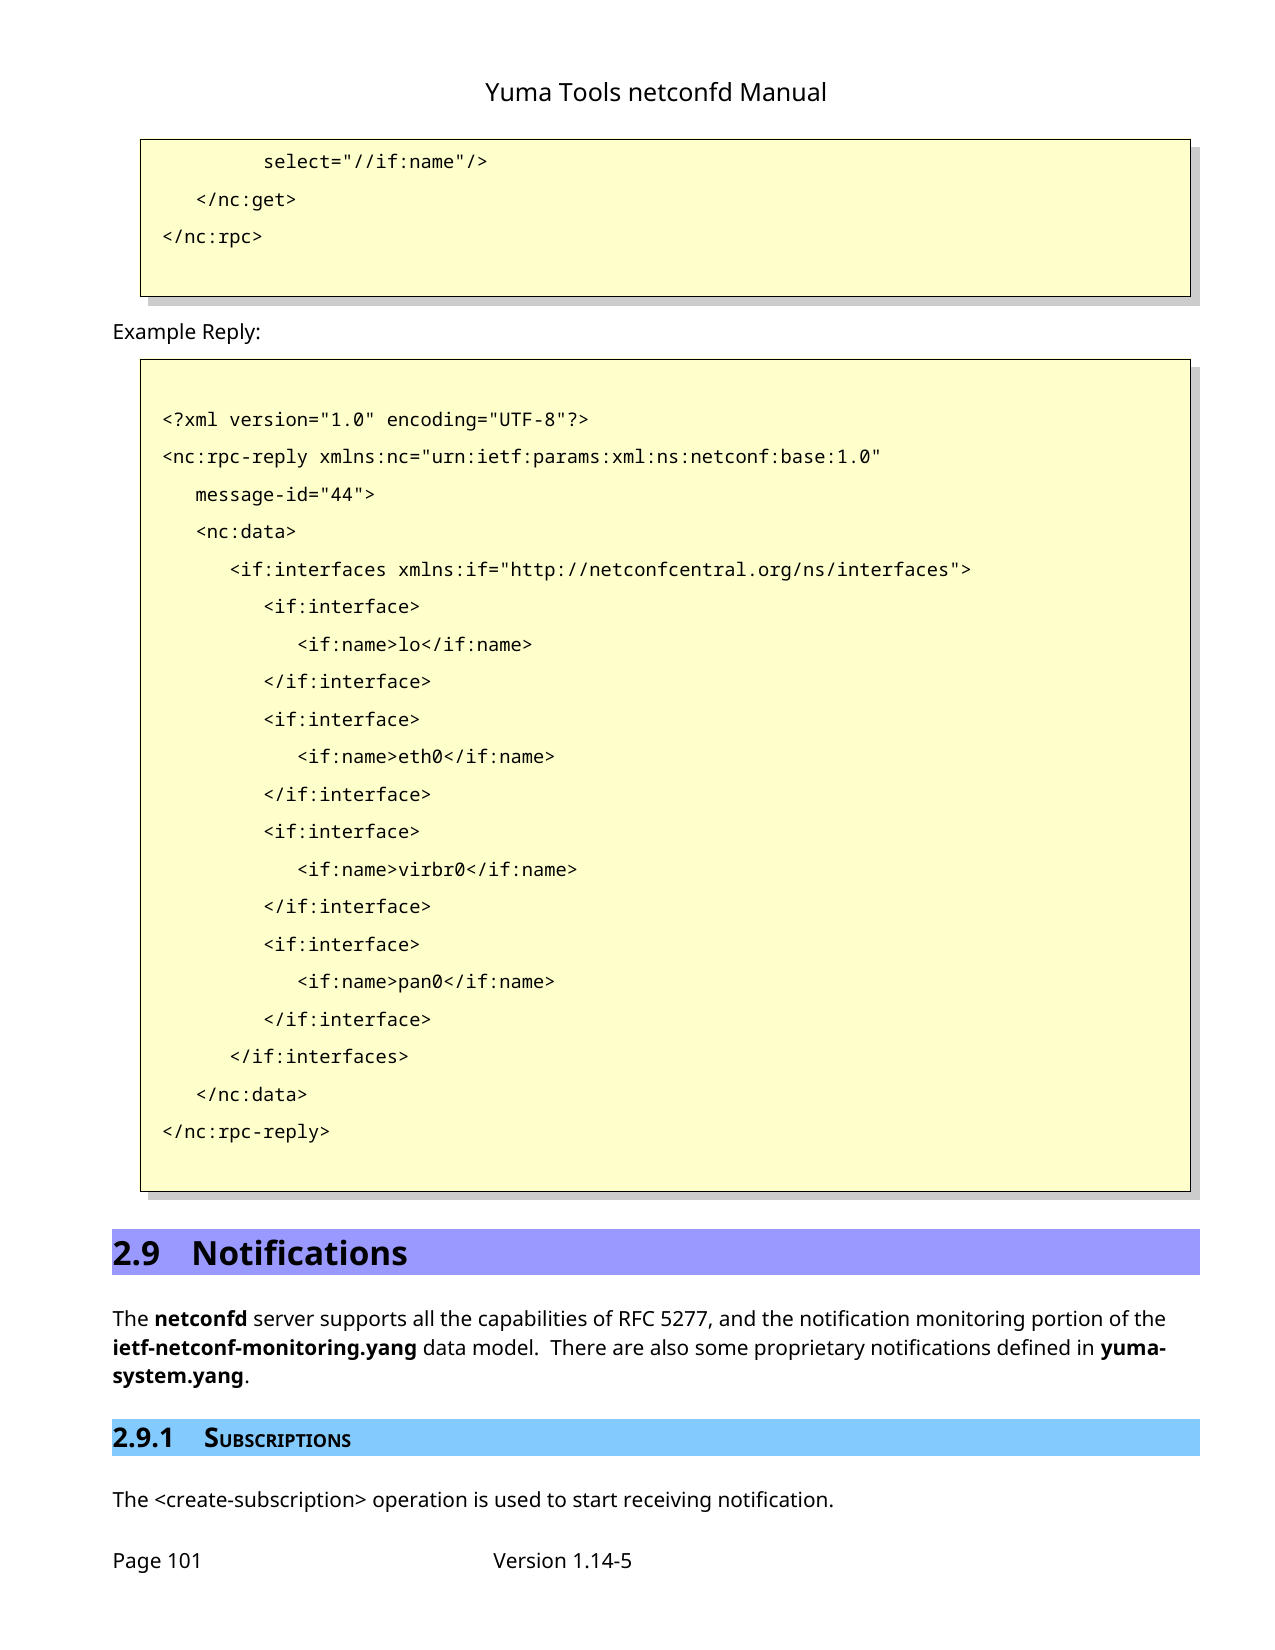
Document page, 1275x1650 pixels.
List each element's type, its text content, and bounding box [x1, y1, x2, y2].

text <?xml version="1.0" encoding="UTF-8"?> [141, 396, 1190, 431]
text <if:interface> [141, 696, 1190, 731]
text </if:interfaces> [141, 1033, 1190, 1069]
text <if:name>eth0</if:name> [141, 733, 1190, 769]
text <if:name>pan0</if:name> [141, 958, 1190, 994]
text <if:interface> [141, 921, 1190, 956]
text <if:interface> [141, 808, 1190, 844]
text </if:interface> [141, 771, 1190, 806]
text select="//if:name"/> [141, 140, 1190, 174]
text <nc:rpc-reply xmlns:nc="urn:ietf:params:xml:ns:netconf:base:1.0" [141, 433, 1190, 469]
text </nc:rpc-reply> [141, 1108, 1190, 1144]
text <nc:data> [141, 508, 1190, 544]
text </nc:get> [141, 176, 1190, 212]
text Example Reply: [112, 317, 1200, 346]
text </if:interface> [141, 883, 1190, 919]
subtitle Notifications [112, 1229, 1200, 1275]
text </if:interface> [141, 658, 1190, 694]
text <if:name>lo</if:name> [141, 621, 1190, 656]
text <if:interfaces xmlns:if="http://netconfcentral.org/ns/interfaces"> [141, 546, 1190, 581]
text <if:name>virbr0</if:name> [141, 846, 1190, 881]
text </if:interface> [141, 996, 1190, 1031]
text The netconfd server supports all the capabilities of RFC 5277, and the notification monitoring portion of the ietf-netconf-monitoring.yang data model. There are also some proprietary notifications defined in yuma-system.yang. [112, 1304, 1200, 1389]
text <if:interface> [141, 583, 1190, 619]
text message-id="44"> [141, 471, 1190, 506]
text </nc:data> [141, 1071, 1190, 1106]
text </nc:rpc> [141, 213, 1190, 249]
text The <create-subscription> operation is used to start receiving notification. [112, 1485, 1200, 1513]
subtitle Subscriptions [112, 1419, 1200, 1456]
